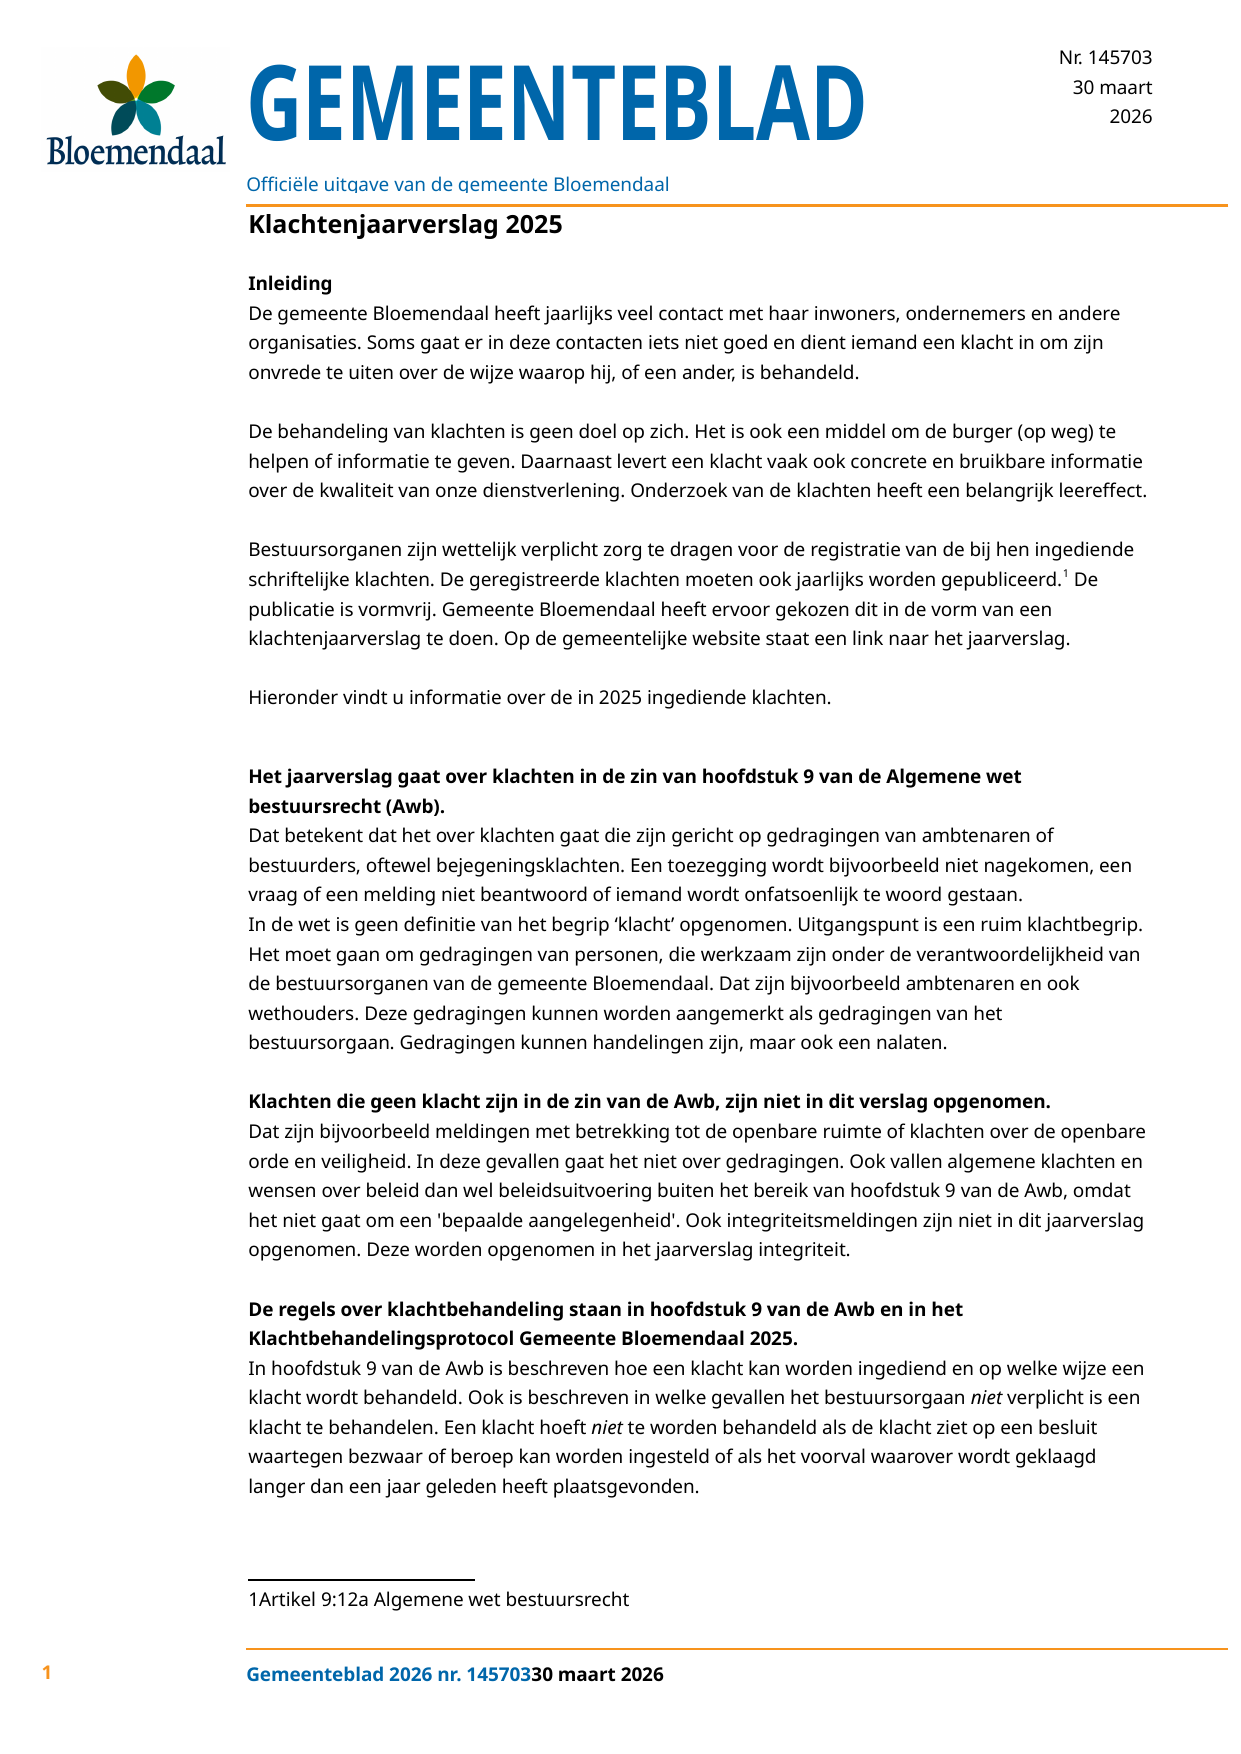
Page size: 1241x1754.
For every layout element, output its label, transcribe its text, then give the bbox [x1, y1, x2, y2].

picture [41, 47, 231, 172]
text Hieronder vindt u informatie over de in 2025 ingediende klachten. [248, 684, 1152, 710]
text Bestuursorganen zijn wettelijk verplicht zorg te dragen voor de registratie van de bij hen ingediende schriftelijke klachten. De geregistreerde klachten moeten ook jaarlijks worden gepubliceerd. De publicatie is vormvrij. Gemeente Bloemendaal heeft ervoor gekozen dit in de vorm van een klachtenjaarverslag te doen. Op de gemeentelijke website staat een link naar het jaarverslag. [248, 537, 1152, 651]
text Inleiding [248, 270, 1152, 296]
text De regels over klachtbehandeling staan in hoofdstuk 9 van de Awb en in het Klachtbehandelingsprotocol Gemeente Bloemendaal 2025. [248, 1296, 1152, 1351]
text Het jaarverslag gaat over klachten in de zin van hoofdstuk 9 van de Algemene wet bestuursrecht (Awb). [248, 763, 1152, 819]
text In hoofdstuk 9 van de Awb is beschreven hoe een klacht kan worden ingediend en op welke wijze een klacht wordt behandeld. Ook is beschreven in welke gevallen het bestuursorgaan niet verplicht is een klacht te behandelen. Een klacht hoeft niet te worden behandeld als de klacht ziet op een besluit waartegen bezwaar of beroep kan worden ingesteld of als het voorval waarover wordt geklaagd langer dan een jaar geleden heeft plaatsgevonden. [248, 1355, 1152, 1499]
text De gemeente Bloemendaal heeft jaarlijks veel contact met haar inwoners, ondernemers en andere organisaties. Soms gaat er in deze contacten iets niet goed en dient iemand een klacht in om zijn onvrede te uiten over de wijze waarop hij, of een ander, is behandeld. [248, 300, 1152, 385]
text Klachtenjaarverslag 2025 [248, 207, 1152, 241]
text Klachten die geen klacht zijn in de zin van de Awb, zijn niet in dit verslag opgenomen. [248, 1089, 1152, 1114]
text Artikel 9:12a Algemene wet bestuursrecht [248, 1586, 1152, 1612]
text In de wet is geen definitie van het begrip ‘klacht’ opgenomen. Uitgangspunt is een ruim klachtbegrip. Het moet gaan om gedragingen van personen, die werkzaam zijn onder de verantwoordelijkheid van de bestuursorganen van de gemeente Bloemendaal. Dat zijn bijvoorbeeld ambtenaren en ook wethouders. Deze gedragingen kunnen worden aangemerkt als gedragingen van het bestuursorgaan. Gedragingen kunnen handelingen zijn, maar ook een nalaten. [248, 911, 1152, 1055]
text Dat zijn bijvoorbeeld meldingen met betrekking tot de openbare ruimte of klachten over de openbare orde en veiligheid. In deze gevallen gaat het niet over gedragingen. Ook vallen algemene klachten en wensen over beleid dan wel beleidsuitvoering buiten het bereik van hoofdstuk 9 van de Awb, omdat het niet gaat om een 'bepaalde aangelegenheid'. Ook integriteitsmeldingen zijn niet in dit jaarverslag opgenomen. Deze worden opgenomen in het jaarverslag integriteit. [248, 1118, 1152, 1262]
text De behandeling van klachten is geen doel op zich. Het is ook een middel om de burger (op weg) te helpen of informatie te geven. Daarnaast levert een klacht vaak ook concrete en bruikbare informatie over de kwaliteit van onze dienstverlening. Onderzoek van de klachten heeft een belangrijk leereffect. [248, 418, 1152, 503]
text Dat betekent dat het over klachten gaat die zijn gericht op gedragingen van ambtenaren of bestuurders, oftewel bejegeningsklachten. Een toezegging wordt bijvoorbeeld niet nagekomen, een vraag of een melding niet beantwoord of iemand wordt onfatsoenlijk te woord gestaan. [248, 822, 1152, 907]
